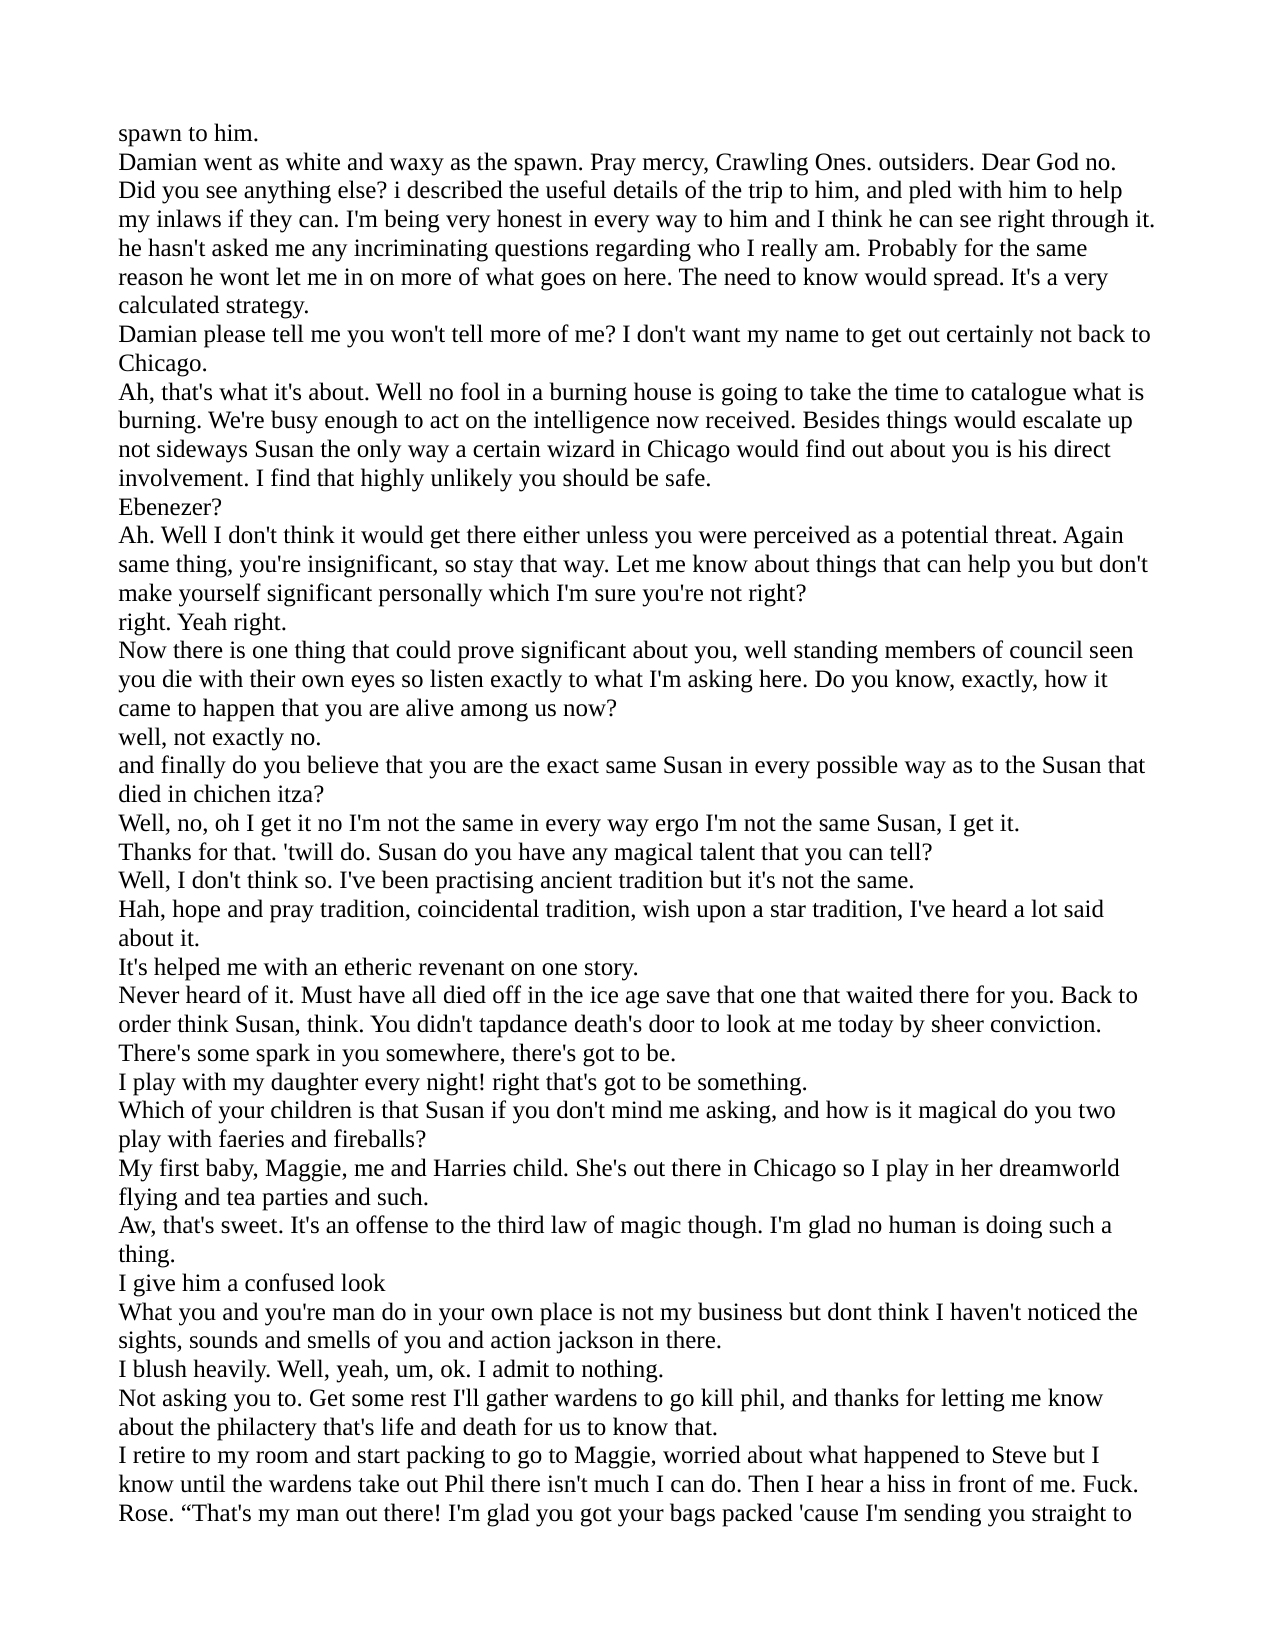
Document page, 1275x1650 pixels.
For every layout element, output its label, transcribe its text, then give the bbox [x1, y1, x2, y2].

text Never heard of it. Must have all died off in the ice age save that one that waited there for you. Back to order think Susan, think. You didn't tapdance death's door to look at me today by sheer conviction. There's some spark in you somewhere, there's got to be. [118, 981, 1157, 1067]
text well, not exactly no. [118, 722, 1157, 751]
text Damian went as white and waxy as the spawn. Pray mercy, Crawling Ones. outsiders. Dear God no. Did you see anything else? i described the useful details of the trip to him, and pled with him to help my inlaws if they can. I'm being very honest in every way to him and I think he can see right through it. he hasn't asked me any incriminating questions regarding who I really am. Probably for the same reason he wont let me in on more of what goes on here. The need to know would spread. It's a very calculated strategy. [118, 147, 1157, 319]
text I give him a confused look [118, 1268, 1157, 1297]
text Aw, that's sweet. It's an offense to the third law of magic though. I'm glad no human is doing such a thing. [118, 1211, 1157, 1268]
text Damian please tell me you won't tell more of me? I don't want my name to get out certainly not back to Chicago. [118, 319, 1157, 377]
text and finally do you believe that you are the exact same Susan in every possible way as to the Susan that died in chichen itza? [118, 751, 1157, 808]
text Ebenezer? [118, 492, 1157, 521]
text Thanks for that. 'twill do. Susan do you have any magical talent that you can tell? [118, 837, 1157, 866]
text I blush heavily. Well, yeah, um, ok. I admit to nothing. [118, 1354, 1157, 1383]
text right. Yeah right. [118, 607, 1157, 636]
text Now there is one thing that could prove significant about you, well standing members of council seen you die with their own eyes so listen exactly to what I'm asking here. Do you know, exactly, how it came to happen that you are alive among us now? [118, 636, 1157, 722]
text Ah. Well I don't think it would get there either unless you were perceived as a potential threat. Again same thing, you're insignificant, so stay that way. Let me know about things that can help you but don't make yourself significant personally which I'm sure you're not right? [118, 521, 1157, 607]
text Ah, that's what it's about. Well no fool in a burning house is going to take the time to catalogue what is burning. We're busy enough to act on the intelligence now received. Besides things would escalate up not sideways Susan the only way a certain wizard in Chicago would find out about you is his direct involvement. I find that highly unlikely you should be safe. [118, 377, 1157, 492]
text Which of your children is that Susan if you don't mind me asking, and how is it magical do you two play with faeries and fireballs? [118, 1096, 1157, 1153]
text It's helped me with an etheric revenant on one story. [118, 952, 1157, 981]
text Well, I don't think so. I've been practising ancient tradition but it's not the same. [118, 866, 1157, 894]
text spawn to him. [118, 118, 1157, 147]
text My first baby, Maggie, me and Harries child. She's out there in Chicago so I play in her dreamworld flying and tea parties and such. [118, 1153, 1157, 1211]
text Well, no, oh I get it no I'm not the same in every way ergo I'm not the same Susan, I get it. [118, 808, 1157, 837]
text Hah, hope and pray tradition, coincidental tradition, wish upon a star tradition, I've heard a lot said about it. [118, 894, 1157, 952]
text What you and you're man do in your own place is not my business but dont think I haven't noticed the sights, sounds and smells of you and action jackson in there. [118, 1297, 1157, 1354]
text I play with my daughter every night! right that's got to be something. [118, 1067, 1157, 1096]
text Not asking you to. Get some rest I'll gather wardens to go kill phil, and thanks for letting me know about the philactery that's life and death for us to know that. [118, 1383, 1157, 1441]
text I retire to my room and start packing to go to Maggie, worried about what happened to Steve but I know until the wardens take out Phil there isn't much I can do. Then I hear a hiss in front of me. Fuck. Rose. “That's my man out there! I'm glad you got your bags packed 'cause I'm sending you straight to [118, 1441, 1157, 1527]
